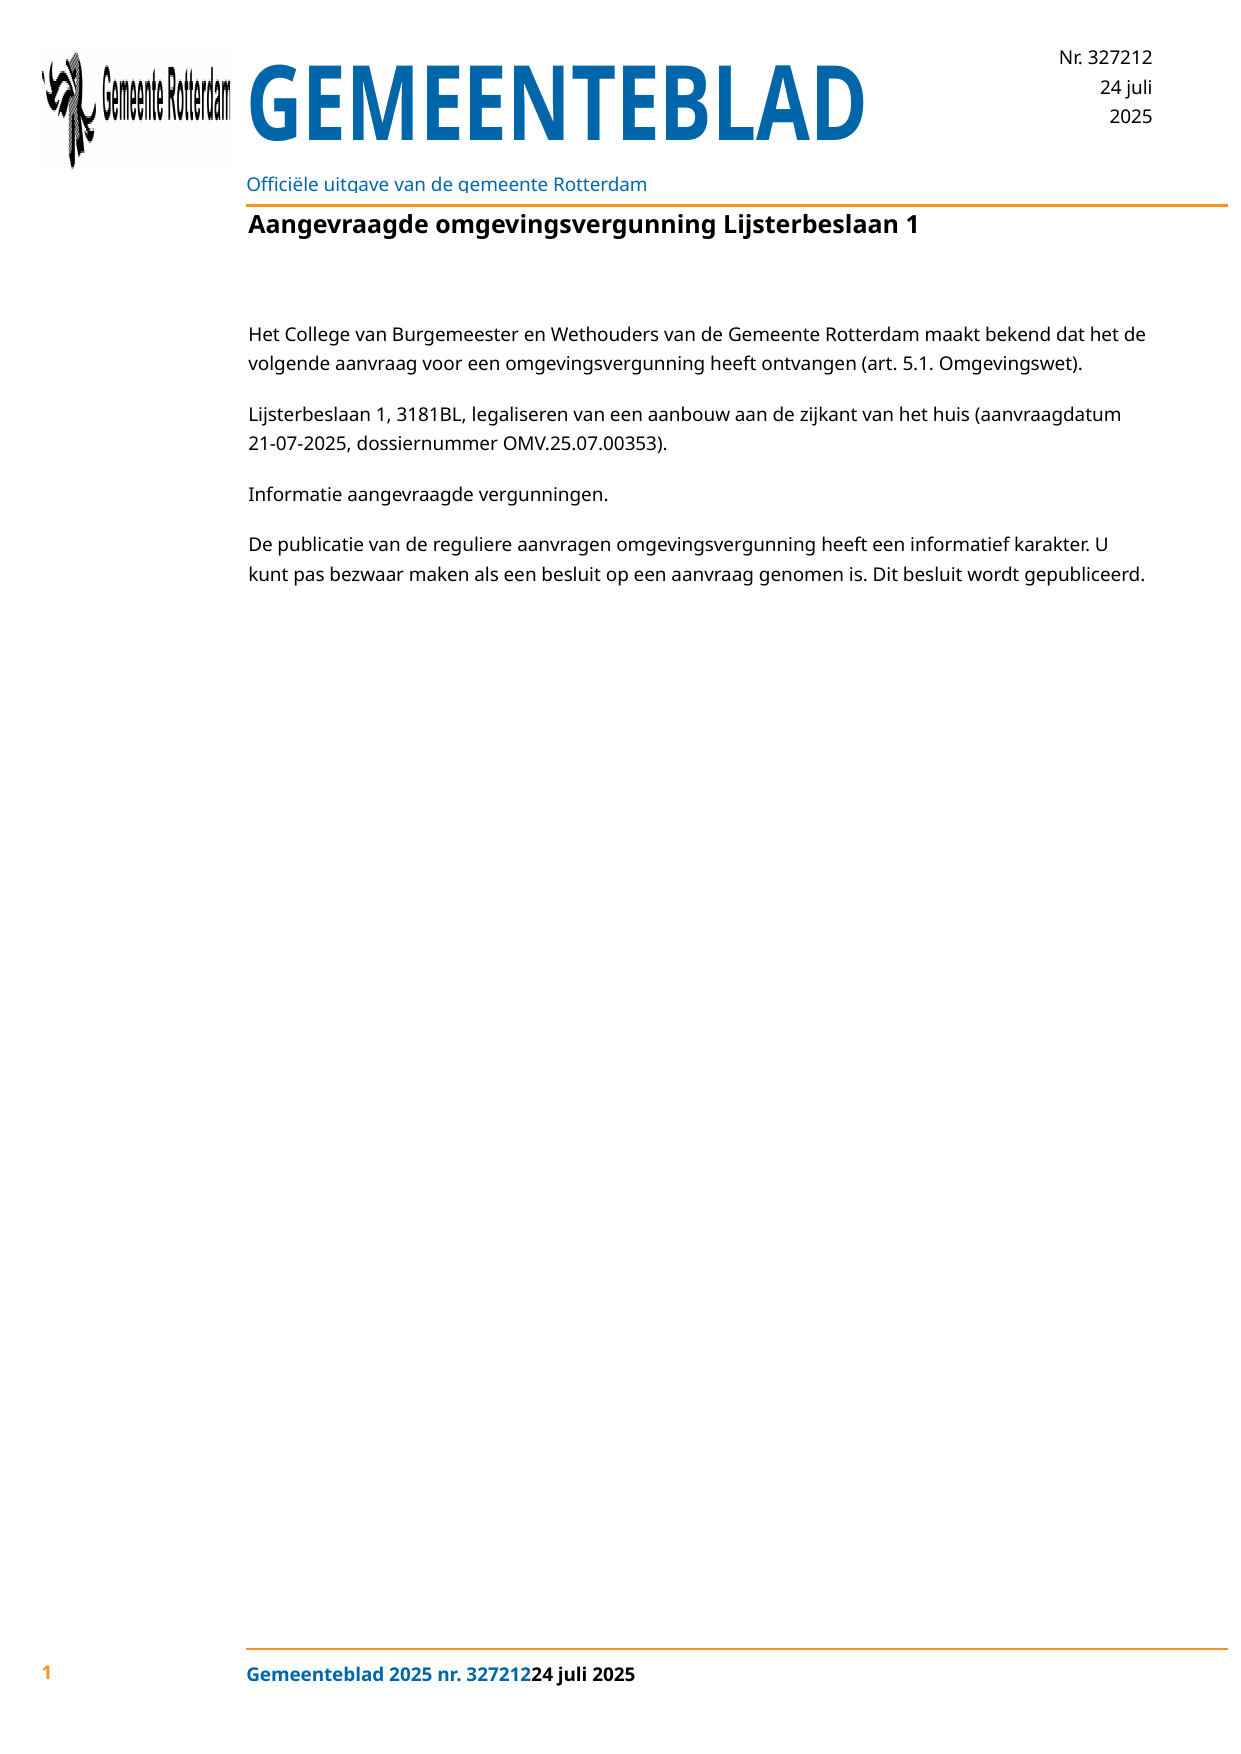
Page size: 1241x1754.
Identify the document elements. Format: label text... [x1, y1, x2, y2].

picture [41, 47, 231, 172]
text Lijsterbeslaan 1, 3181BL, legaliseren van een aanbouw aan de zijkant van het huis (aanvraagdatum 21-07-2025, dossiernummer OMV.25.07.00353). [248, 401, 1152, 456]
text Aangevraagde omgevingsvergunning Lijsterbeslaan 1 [248, 207, 1152, 241]
text Het College van Burgemeester en Wethouders van de Gemeente Rotterdam maakt bekend dat het de volgende aanvraag voor een omgevingsvergunning heeft ontvangen (art. 5.1. Omgevingswet). [248, 321, 1152, 376]
text Informatie aangevraagde vergunningen. [248, 481, 1152, 506]
text De publicatie van de reguliere aanvragen omgevingsvergunning heeft een informatief karakter. U kunt pas bezwaar maken als een besluit op een aanvraag genomen is. Dit besluit wordt gepubliceerd. [248, 531, 1152, 586]
